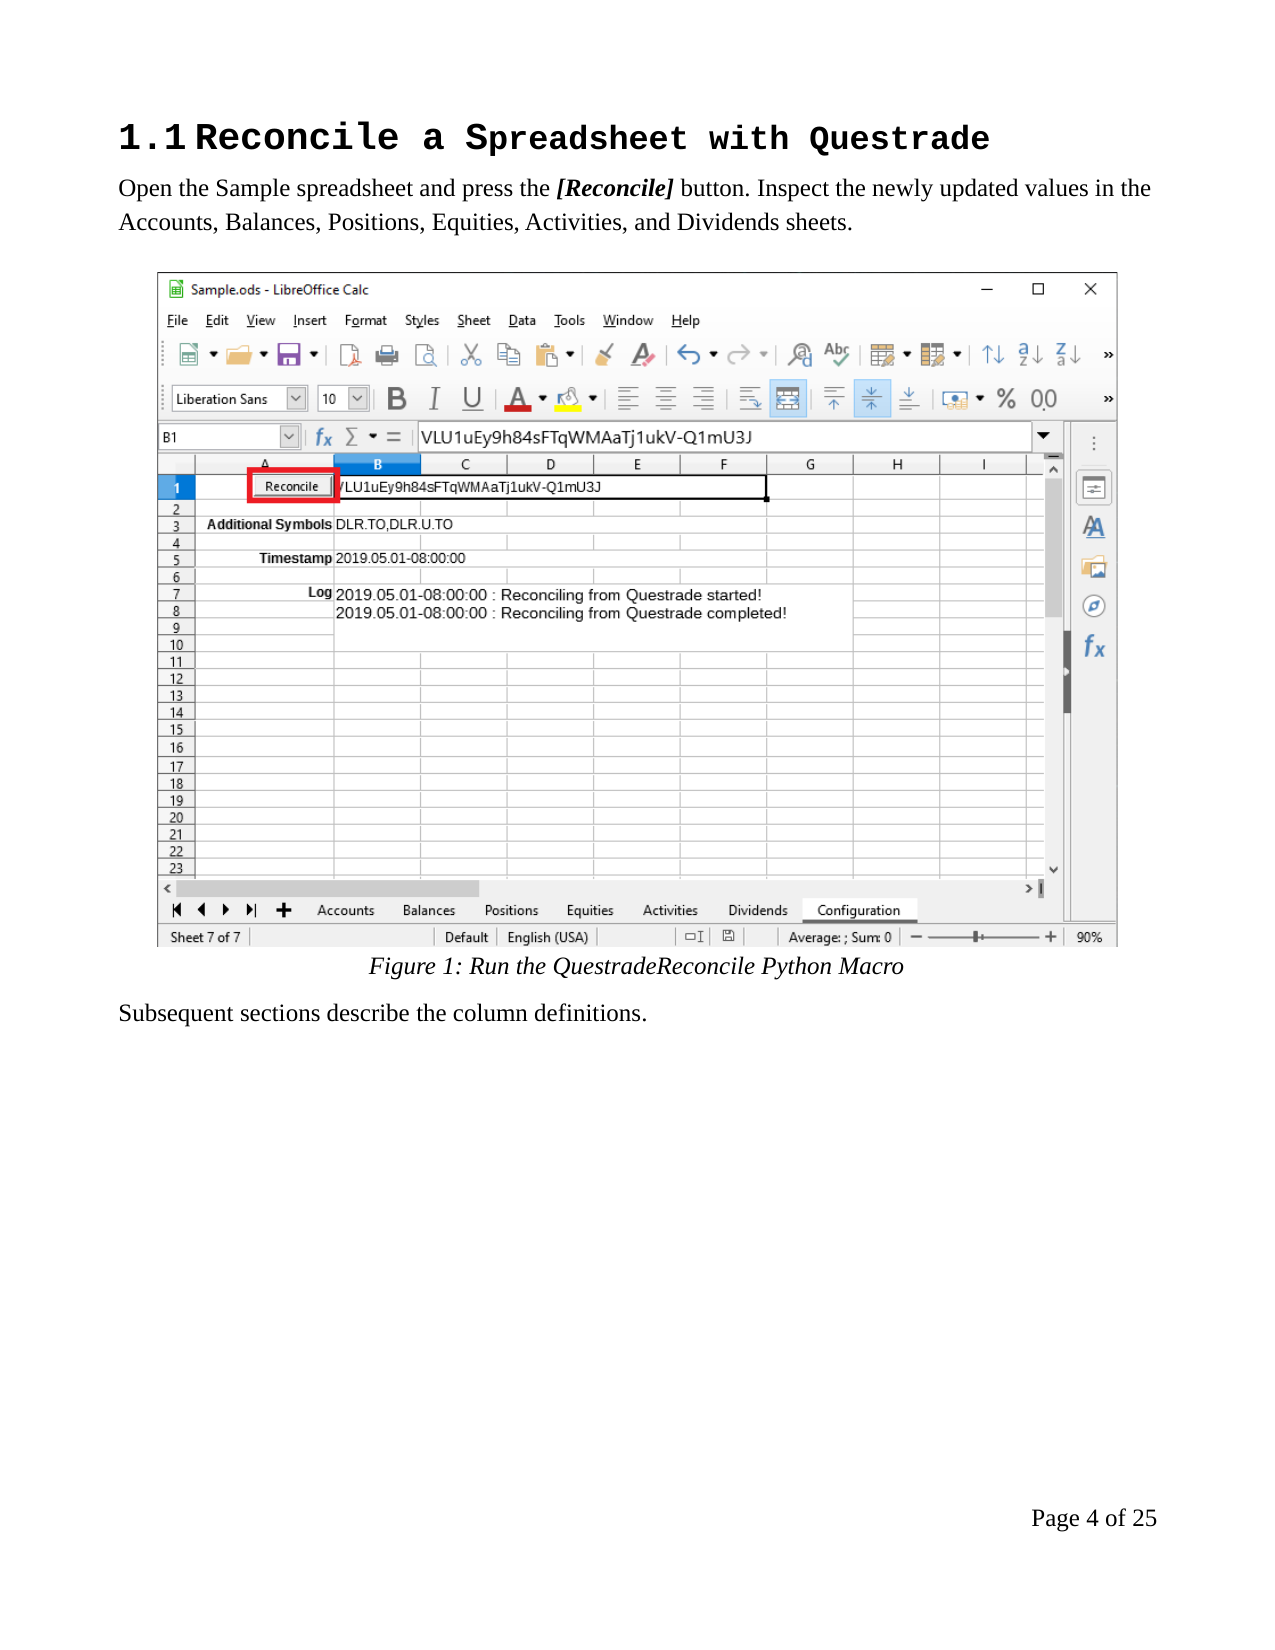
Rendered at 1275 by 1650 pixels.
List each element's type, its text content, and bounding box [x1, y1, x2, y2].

text Subsequent sections describe the column definitions. [118, 998, 1157, 1027]
text Open the Sample spreadsheet and press the [Reconcile] button. Inspect the newly updated values in the Accounts, Balances, Positions, Equities, Activities, and Dividends sheets. [118, 173, 1157, 235]
text Figure 1: Run the QuestradeReconcile Python Macro [157, 947, 1118, 980]
subtitle 1.1 Reconcile a Spreadsheet with Questrade [118, 118, 1157, 161]
